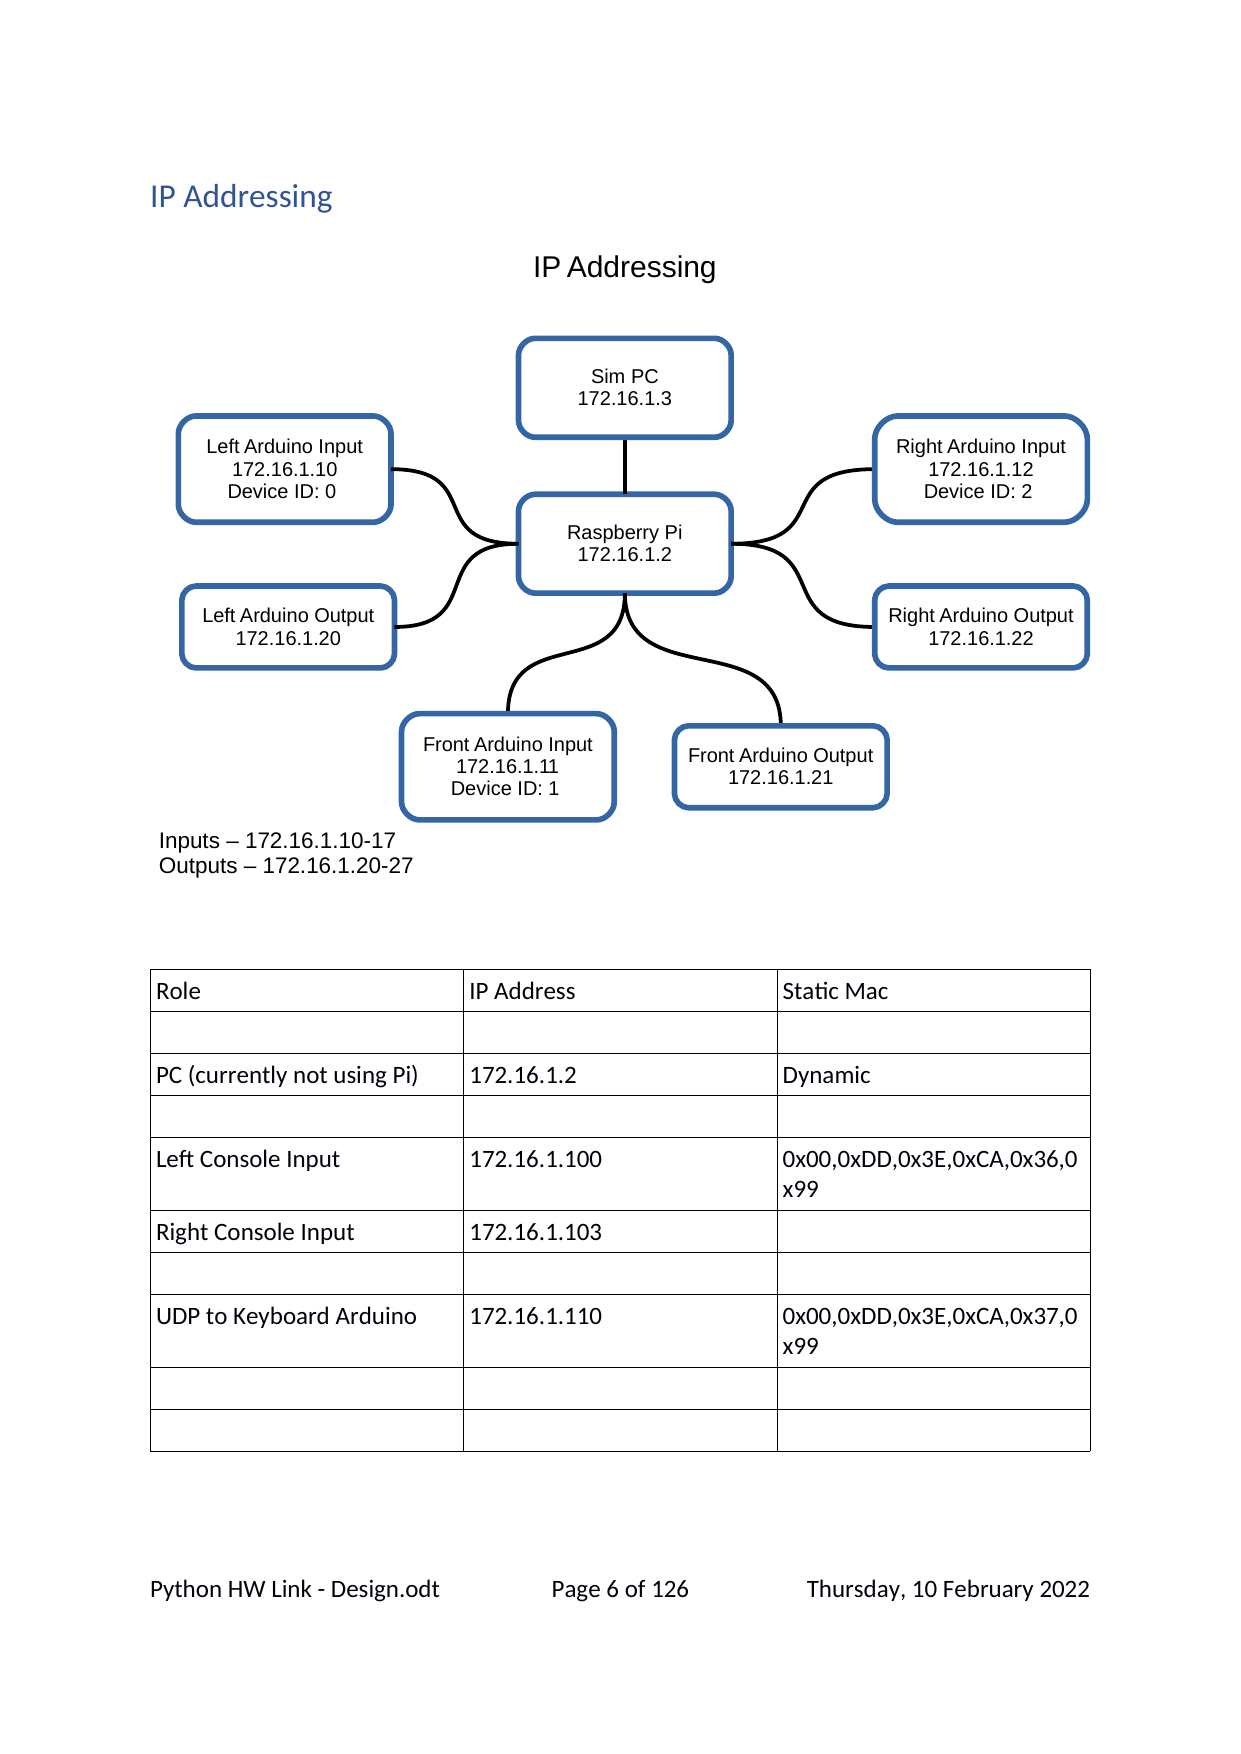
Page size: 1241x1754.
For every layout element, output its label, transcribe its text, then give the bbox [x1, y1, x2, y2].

table_cell 172.16.1.110 [464, 1295, 777, 1367]
table_cell 172.16.1.2 [464, 1054, 777, 1095]
table_cell [778, 1012, 1090, 1053]
table_cell 0x00,0xDD,0x3E,0xCA,0x37,0x99 [778, 1295, 1090, 1367]
table_cell [151, 1368, 463, 1409]
table_cell [464, 1012, 777, 1053]
table_cell [778, 1096, 1090, 1137]
table_cell 172.16.1.103 [464, 1211, 777, 1252]
table_cell [464, 1096, 777, 1137]
table_cell [778, 1368, 1090, 1409]
table_cell PC (currently not using Pi) [151, 1054, 463, 1095]
table_cell Left Console Input [151, 1138, 463, 1210]
table_cell Dynamic [778, 1054, 1090, 1095]
table_cell [778, 1211, 1090, 1252]
table_cell 0x00,0xDD,0x3E,0xCA,0x36,0x99 [778, 1138, 1090, 1210]
table_header Role [151, 970, 463, 1011]
table_header IP Address [464, 970, 777, 1011]
table_cell UDP to Keyboard Arduino [151, 1295, 463, 1367]
table_cell [778, 1410, 1090, 1451]
subtitle IP Addressing [150, 175, 1090, 216]
table_cell 172.16.1.100 [464, 1138, 777, 1210]
table_cell [151, 1096, 463, 1137]
table_cell [464, 1410, 777, 1451]
table_header Static Mac [778, 970, 1090, 1011]
table_cell [151, 1410, 463, 1451]
table_cell [464, 1368, 777, 1409]
table_cell [151, 1012, 463, 1053]
table_cell [778, 1253, 1090, 1294]
table_cell Right Console Input [151, 1211, 463, 1252]
table_cell [151, 1253, 463, 1294]
table_cell [464, 1253, 777, 1294]
